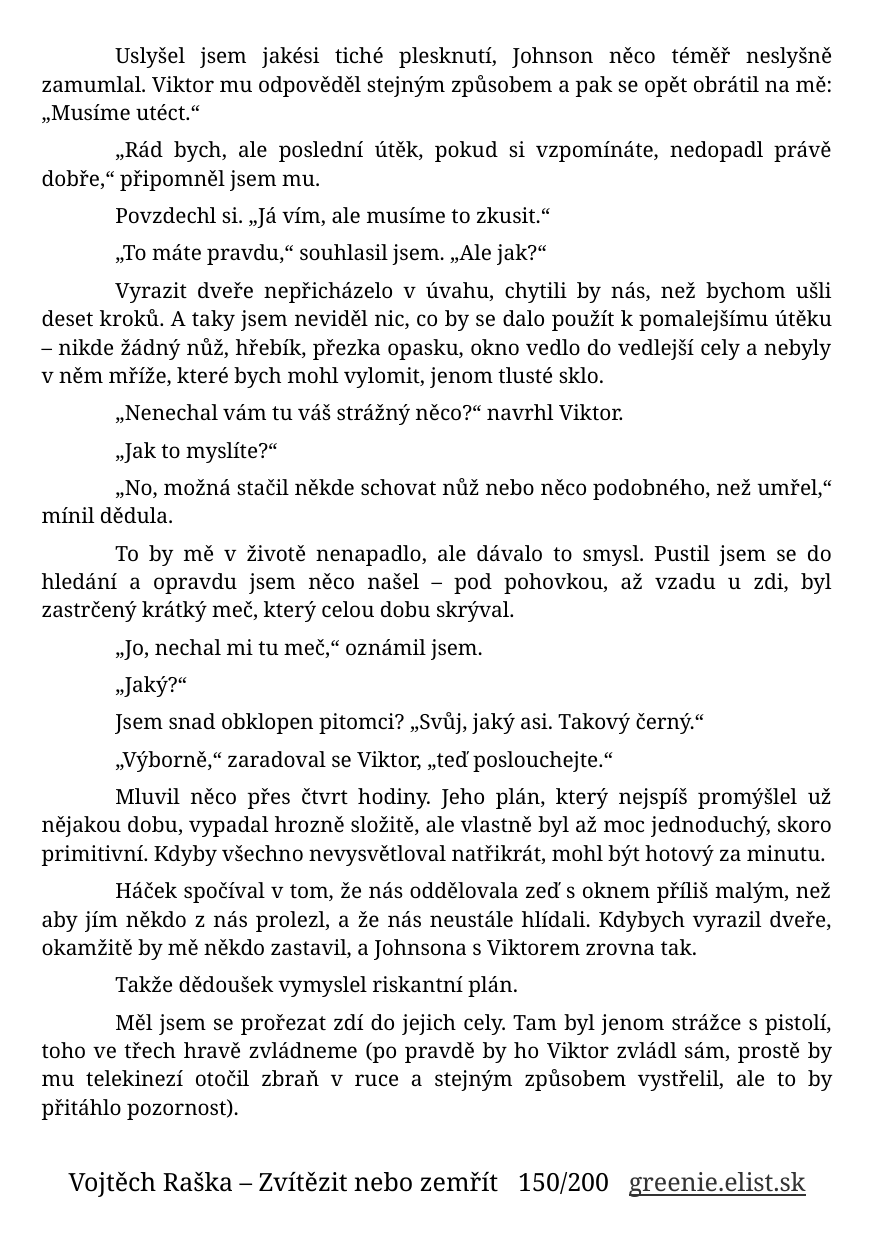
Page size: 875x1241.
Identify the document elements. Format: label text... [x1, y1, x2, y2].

text Uslyšel jsem jakési tiché plesknutí, Johnson něco téměř neslyšně zamumlal. Viktor mu odpověděl stejným způsobem a pak se opět obrátil na mě: „Musíme utéct.“ [41, 41, 833, 127]
text Takže dědoušek vymyslel riskantní plán. [41, 970, 833, 999]
text To by mě v životě nenapadlo, ale dávalo to smysl. Pustil jsem se do hledání a opravdu jsem něco našel – pod pohovkou, až vzadu u zdi, byl zastrčený krátký meč, který celou dobu skrýval. [41, 539, 833, 624]
text „To máte pravdu,“ souhlasil jsem. „Ale jak?“ [41, 238, 833, 267]
text „Rád bych, ale poslední útěk, pokud si vzpomínáte, nedopadl právě dobře,“ připomněl jsem mu. [41, 136, 833, 192]
text „Jaký?“ [41, 670, 833, 699]
text Jsem snad obklopen pitomci? „Svůj, jaký asi. Takový černý.“ [41, 707, 833, 736]
text „Výborně,“ zaradoval se Viktor, „teď poslouchejte.“ [41, 745, 833, 773]
text „No, možná stačil někde schovat nůž nebo něco podobného, než umřel,“ mínil dědula. [41, 473, 833, 530]
text „Jak to myslíte?“ [41, 436, 833, 464]
text Povzdechl si. „Já vím, ale musíme to zkusit.“ [41, 201, 833, 230]
text Vyrazit dveře nepřicházelo v úvahu, chytili by nás, než bychom ušli deset kroků. A taky jsem neviděl nic, co by se dalo použít k pomalejšímu útěku – nikde žádný nůž, hřebík, přezka opasku, okno vedlo do vedlejší cely a nebyly v něm mříže, které bych mohl vylomit, jenom tlusté sklo. [41, 276, 833, 389]
text Mluvil něco přes čtvrt hodiny. Jeho plán, který nejspíš promýšlel už nějakou dobu, vypadal hrozně složitě, ale vlastně byl až moc jednoduchý, skoro primitivní. Kdyby všechno nevysvětloval natřikrát, mohl být hotový za minutu. [41, 782, 833, 867]
text Měl jsem se prořezat zdí do jejich cely. Tam byl jenom strážce s pistolí, toho ve třech hravě zvládneme (po pravdě by ho Viktor zvládl sám, prostě by mu telekinezí otočil zbraň v ruce a stejným způsobem vystřelil, ale to by přitáhlo pozornost). [41, 1008, 833, 1121]
text Háček spočíval v tom, že nás oddělovala zeď s oknem příliš malým, než aby jím někdo z nás prolezl, a že nás neustále hlídali. Kdybych vyrazil dveře, okamžitě by mě někdo zastavil, a Johnsona s Viktorem zrovna tak. [41, 876, 833, 962]
text „Nenechal vám tu váš strážný něco?“ navrhl Viktor. [41, 398, 833, 427]
text „Jo, nechal mi tu meč,“ oznámil jsem. [41, 633, 833, 661]
